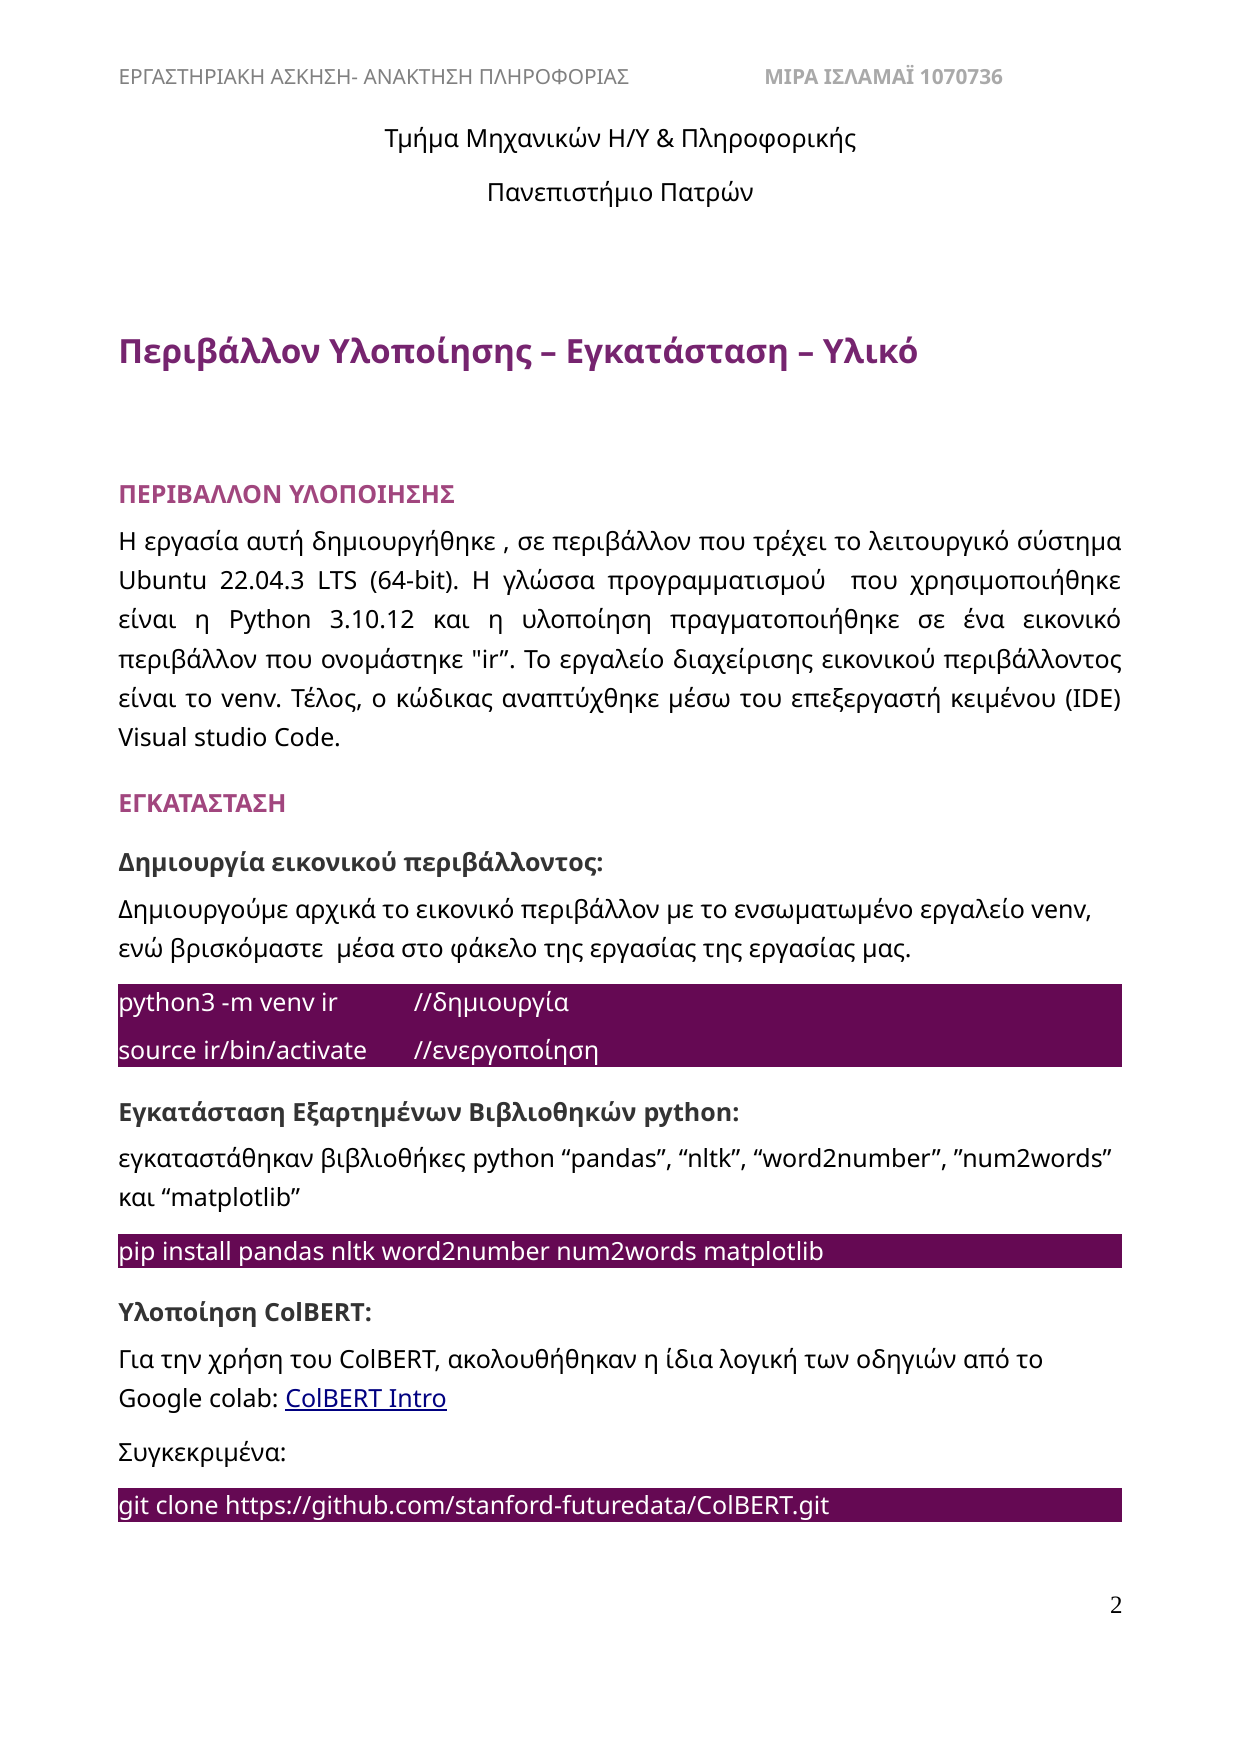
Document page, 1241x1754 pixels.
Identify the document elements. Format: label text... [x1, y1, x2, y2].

text git clone https://github.com/stanford-futuredata/ColBERT.git [118, 1488, 1122, 1522]
subtitle Υλοποίηση ColBERT: [118, 1295, 1122, 1329]
text Δημιουργούμε αρχικά το εικονικό περιβάλλον με το ενσωματωμένο εργαλείο venv, ενώ βρισκόμαστε μέσα στο φάκελο της εργασίας της εργασίας μας. [118, 891, 1122, 965]
text python3 -m venv ir //δημιουργία [118, 984, 1122, 1018]
subtitle Δημιουργία εικονικού περιβάλλοντος: [118, 845, 1122, 879]
subtitle ΕΓΚΑΤΑΣΤΑΣΗ [118, 786, 1122, 820]
subtitle Περιβάλλον Υλοποίησης – Εγκατάσταση – Υλικό [118, 328, 1122, 373]
subtitle Εγκατάσταση Εξαρτημένων Βιβλιοθηκών python: [118, 1094, 1122, 1128]
text source ir/bin/activate //ενεργοποίηση [118, 1033, 1122, 1067]
text pip install pandas nltk word2number num2words matplotlib [118, 1234, 1122, 1268]
text εγκαταστάθηκαν βιβλιοθήκες python “pandas”, “nltk”, “word2number”, ”num2words” και “matplotlib” [118, 1141, 1122, 1214]
text Η εργασία αυτή δημιουργήθηκε , σε περιβάλλον που τρέχει το λειτουργικό σύστημα Ubuntu 22.04.3 LTS (64-bit). Η γλώσσα προγραμματισμού που χρησιμοποιήθηκε είναι η Python 3.10.12 και η υλοποίηση πραγματοποιήθηκε σε ένα εικονικό περιβάλλον που ονομάστηκε "ir”. Το εργαλείο διαχείρισης εικονικού περιβάλλοντος είναι το venv. Τέλος, ο κώδικας αναπτύχθηκε μέσω του επεξεργαστή κειμένου (IDE) Visual studio Code. [118, 524, 1122, 754]
subtitle ΠΕΡΙΒΑΛΛΟΝ ΥΛΟΠΟΙΗΣΗΣ [118, 477, 1122, 511]
text Συγκεκριμένα: [118, 1434, 1122, 1468]
text Τμήμα Μηχανικών Η/Υ & Πληροφορικής [118, 121, 1122, 155]
text Για την χρήση του ColBERT, ακολουθήθηκαν η ίδια λογική των οδηγιών από το Google colab: ColBERT Intro [118, 1341, 1122, 1414]
text Πανεπιστήμιο Πατρών [118, 175, 1122, 209]
